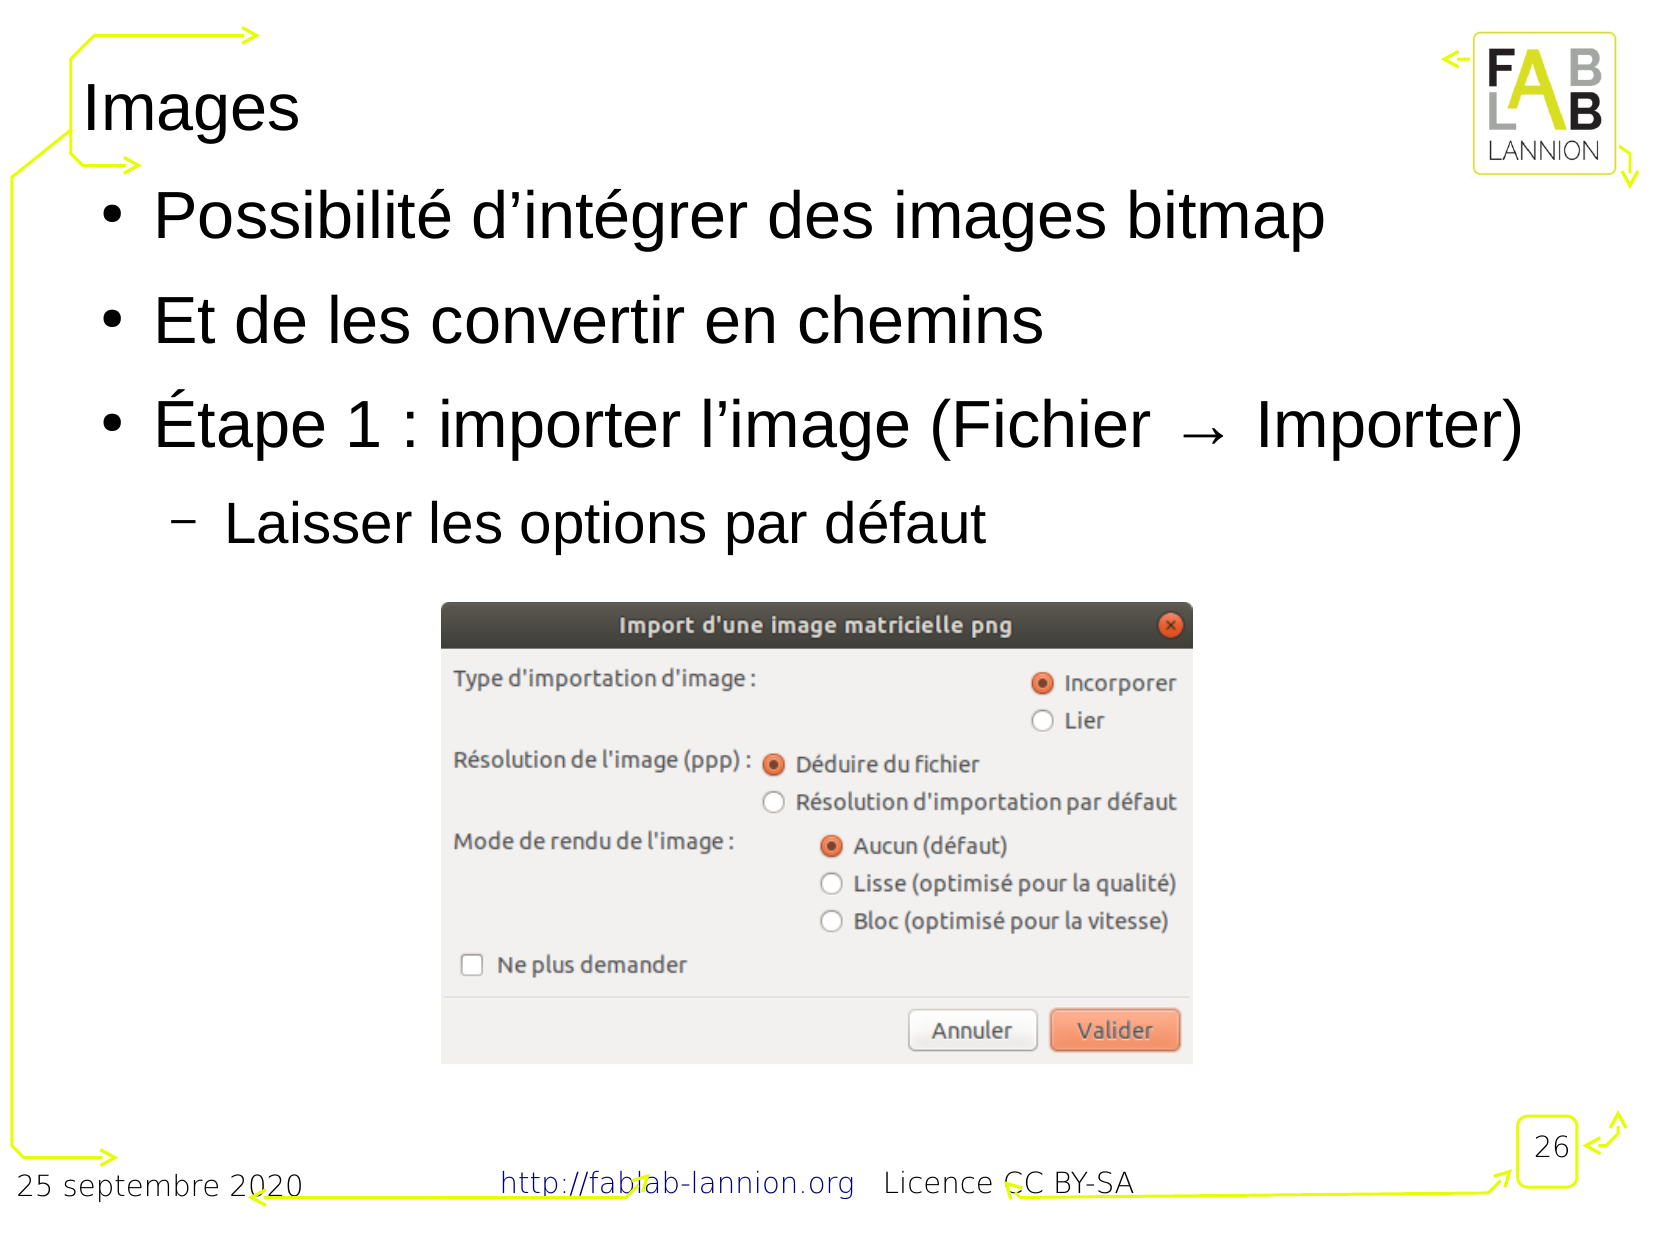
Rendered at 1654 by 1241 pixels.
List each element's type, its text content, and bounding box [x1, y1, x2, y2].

picture [1470, 29, 1619, 178]
title Images [82, 49, 1441, 166]
list Possibilité d’intégrer des images bitmap Et de les convertir en chemins Étape 1 : importer l’image (Fichier → Importer) Laisser les options par défaut [82, 178, 1571, 898]
picture [441, 602, 1193, 1064]
